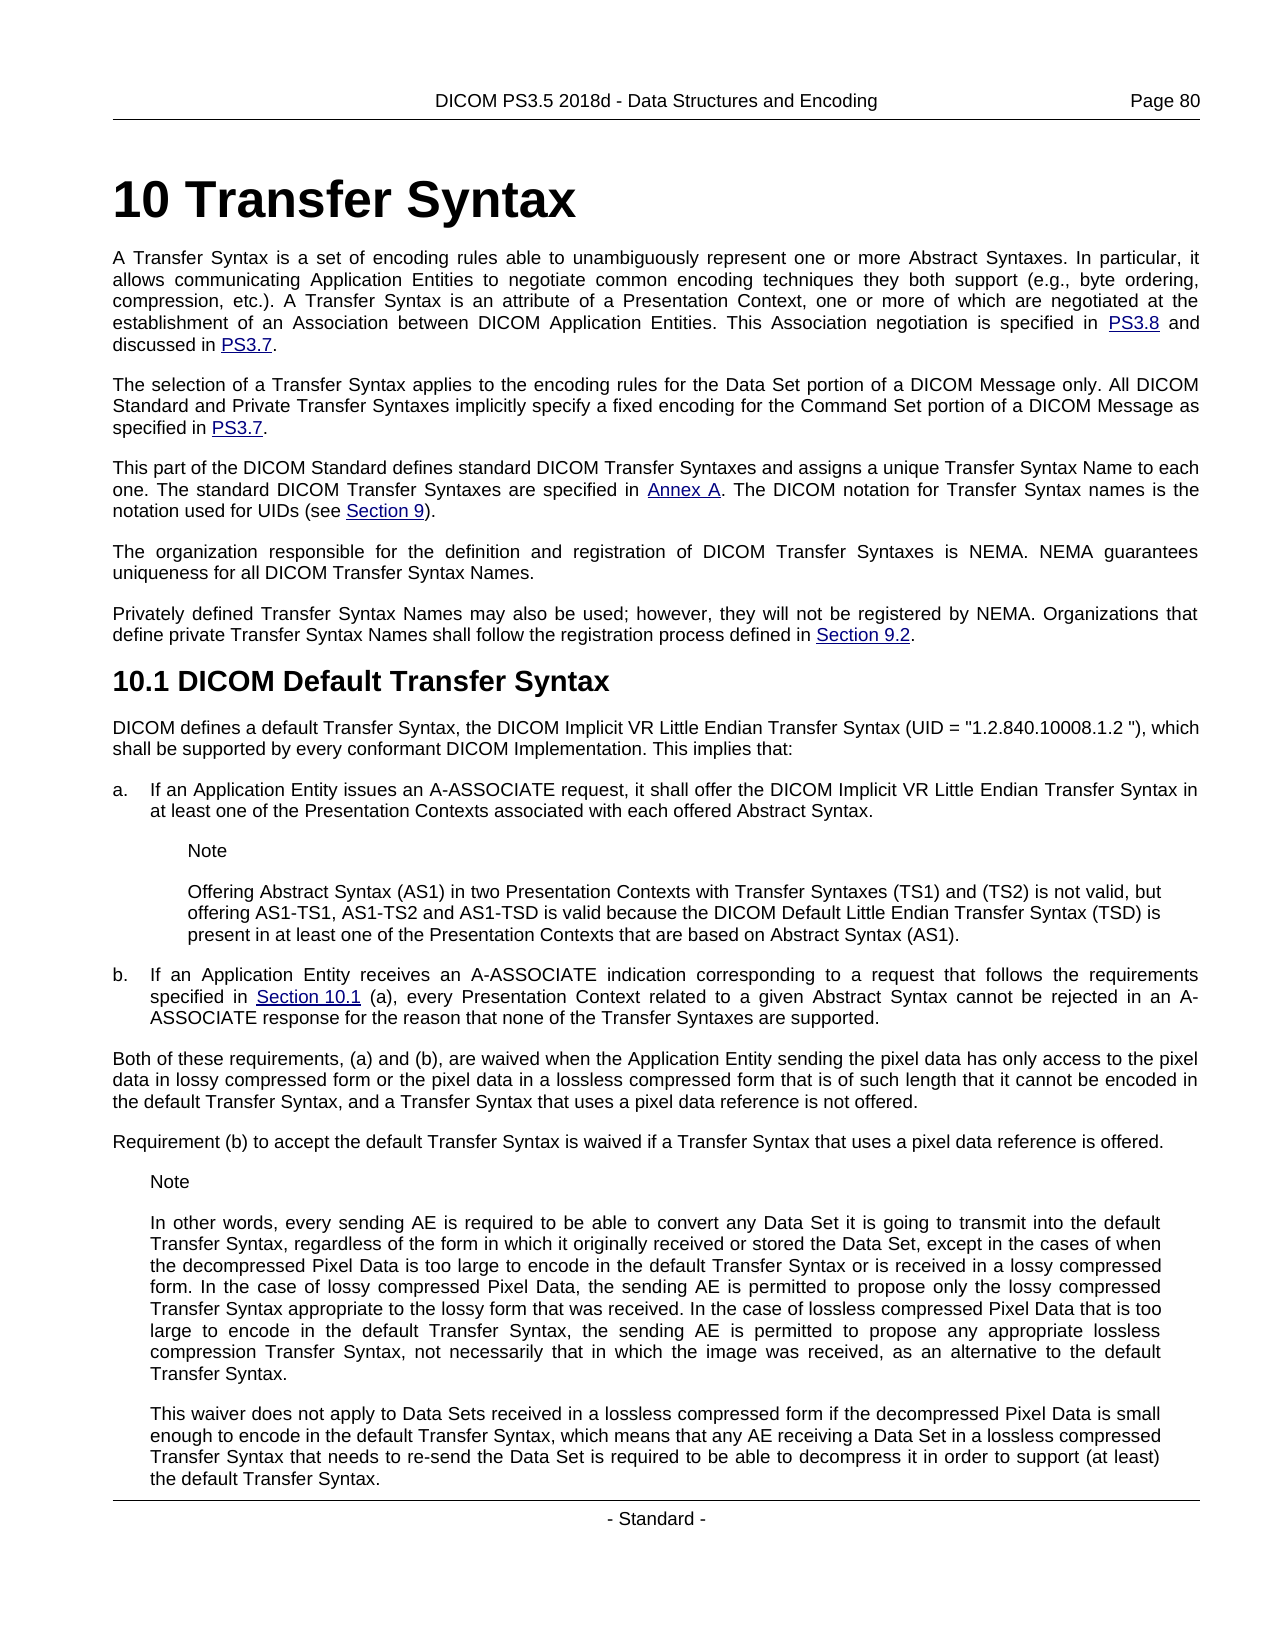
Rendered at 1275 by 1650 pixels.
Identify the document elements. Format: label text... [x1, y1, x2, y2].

list If an Application Entity issues an A-ASSOCIATE request, it shall offer the DICOM Implicit VR Little Endian Transfer Syntax in at least one of the Presentation Contexts associated with each offered Abstract Syntax. [112, 778, 1200, 822]
text 10 Transfer Syntax [112, 169, 1200, 228]
text This part of the DICOM Standard defines standard DICOM Transfer Syntaxes and assigns a unique Transfer Syntax Name to each one. The standard DICOM Transfer Syntaxes are specified in Annex A. The DICOM notation for Transfer Syntax names is the notation used for UIDs (see Section 9). [112, 457, 1200, 522]
list Note [150, 840, 1162, 862]
text DICOM defines a default Transfer Syntax, the DICOM Implicit VR Little Endian Transfer Syntax (UID = "1.2.840.10008.1.2 "), which shall be supported by every conformant DICOM Implementation. This implies that: [112, 717, 1200, 760]
text Note [150, 1171, 1162, 1193]
text Requirement (b) to accept the default Transfer Syntax is waived if a Transfer Syntax that uses a pixel data reference is offered. [112, 1131, 1200, 1152]
text Both of these requirements, (a) and (b), are waived when the Application Entity sending the pixel data has only access to the pixel data in lossy compressed form or the pixel data in a lossless compressed form that is of such length that it cannot be encoded in the default Transfer Syntax, and a Transfer Syntax that uses a pixel data reference is not offered. [112, 1047, 1200, 1112]
text Privately defined Transfer Syntax Names may also be used; however, they will not be registered by NEMA. Organizations that define private Transfer Syntax Names shall follow the registration process defined in Section 9.2. [112, 602, 1200, 646]
text The organization responsible for the definition and registration of DICOM Transfer Syntaxes is NEMA. NEMA guarantees uniqueness for all DICOM Transfer Syntax Names. [112, 541, 1200, 584]
text In other words, every sending AE is required to be able to convert any Data Set it is going to transmit into the default Transfer Syntax, regardless of the form in which it originally received or stored the Data Set, except in the cases of when the decompressed Pixel Data is too large to encode in the default Transfer Syntax or is received in a lossy compressed form. In the case of lossy compressed Pixel Data, the sending AE is permitted to propose only the lossy compressed Transfer Syntax appropriate to the lossy form that was received. In the case of lossless compressed Pixel Data that is too large to encode in the default Transfer Syntax, the sending AE is permitted to propose any appropriate lossless compression Transfer Syntax, not necessarily that in which the image was received, as an alternative to the default Transfer Syntax. [150, 1212, 1162, 1384]
text A Transfer Syntax is a set of encoding rules able to unambiguously represent one or more Abstract Syntaxes. In particular, it allows communicating Application Entities to negotiate common encoding techniques they both support (e.g., byte ordering, compression, etc.). A Transfer Syntax is an attribute of a Presentation Context, one or more of which are negotiated at the establishment of an Association between DICOM Application Entities. This Association negotiation is specified in PS3.8 and discussed in PS3.7. [112, 247, 1200, 355]
text 10.1 DICOM Default Transfer Syntax [112, 664, 1200, 698]
text This waiver does not apply to Data Sets received in a lossless compressed form if the decompressed Pixel Data is small enough to encode in the default Transfer Syntax, which means that any AE receiving a Data Set in a lossless compressed Transfer Syntax that needs to re-send the Data Set is required to be able to decompress it in order to support (at least) the default Transfer Syntax. [150, 1403, 1162, 1489]
list If an Application Entity receives an A-ASSOCIATE indication corresponding to a request that follows the requirements specified in Section 10.1 (a), every Presentation Context related to a given Abstract Syntax cannot be rejected in an A-ASSOCIATE response for the reason that none of the Transfer Syntaxes are supported. [112, 964, 1200, 1029]
text The selection of a Transfer Syntax applies to the encoding rules for the Data Set portion of a DICOM Message only. All DICOM Standard and Private Transfer Syntaxes implicitly specify a fixed encoding for the Command Set portion of a DICOM Message as specified in PS3.7. [112, 374, 1200, 438]
list Offering Abstract Syntax (AS1) in two Presentation Contexts with Transfer Syntaxes (TS1) and (TS2) is not valid, but offering AS1-TS1, AS1-TS2 and AS1-TSD is valid because the DICOM Default Little Endian Transfer Syntax (TSD) is present in at least one of the Presentation Contexts that are based on Abstract Syntax (AS1). [150, 881, 1162, 945]
